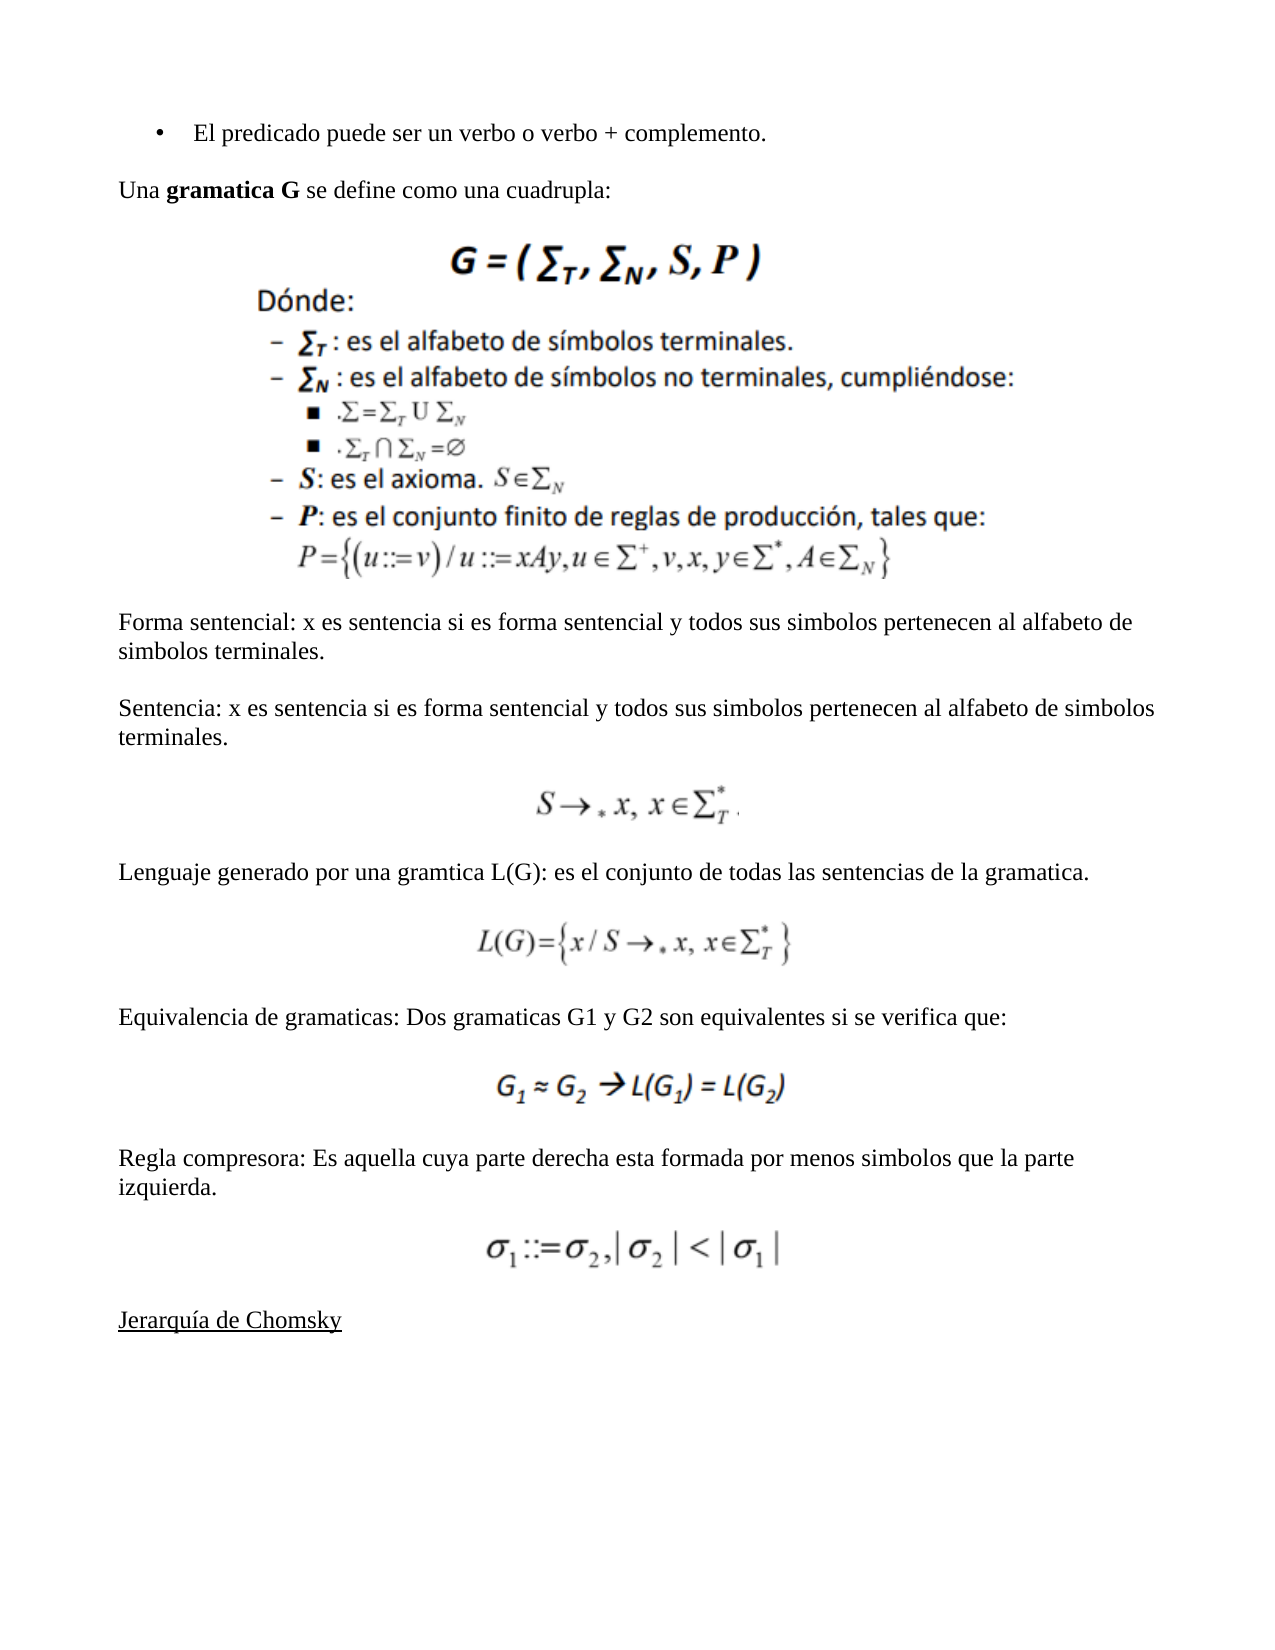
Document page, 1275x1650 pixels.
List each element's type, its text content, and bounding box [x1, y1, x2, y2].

picture [489, 1060, 786, 1115]
picture [471, 914, 804, 974]
picture [257, 233, 1018, 579]
text Jerarquía de Chomsky [118, 1305, 1157, 1334]
text Equivalencia de gramaticas: Dos gramaticas G1 y G2 son equivalentes si se verifica que: [118, 1002, 1157, 1031]
text Una gramatica G se define como una cuadrupla: [118, 176, 1157, 204]
list El predicado puede ser un verbo o verbo + complemento. [156, 118, 1157, 147]
text Forma sentencial: x es sentencia si es forma sentencial y todos sus simbolos pertenecen al alfabeto de simbolos terminales. [118, 607, 1157, 665]
picture [536, 779, 739, 829]
text Sentencia: x es sentencia si es forma sentencial y todos sus simbolos pertenecen al alfabeto de simbolos terminales. [118, 693, 1157, 751]
picture [484, 1229, 791, 1277]
text Lenguaje generado por una gramtica L(G): es el conjunto de todas las sentencias de la gramatica. [118, 857, 1157, 886]
text Regla compresora: Es aquella cuya parte derecha esta formada por menos simbolos que la parte izquierda. [118, 1143, 1157, 1201]
